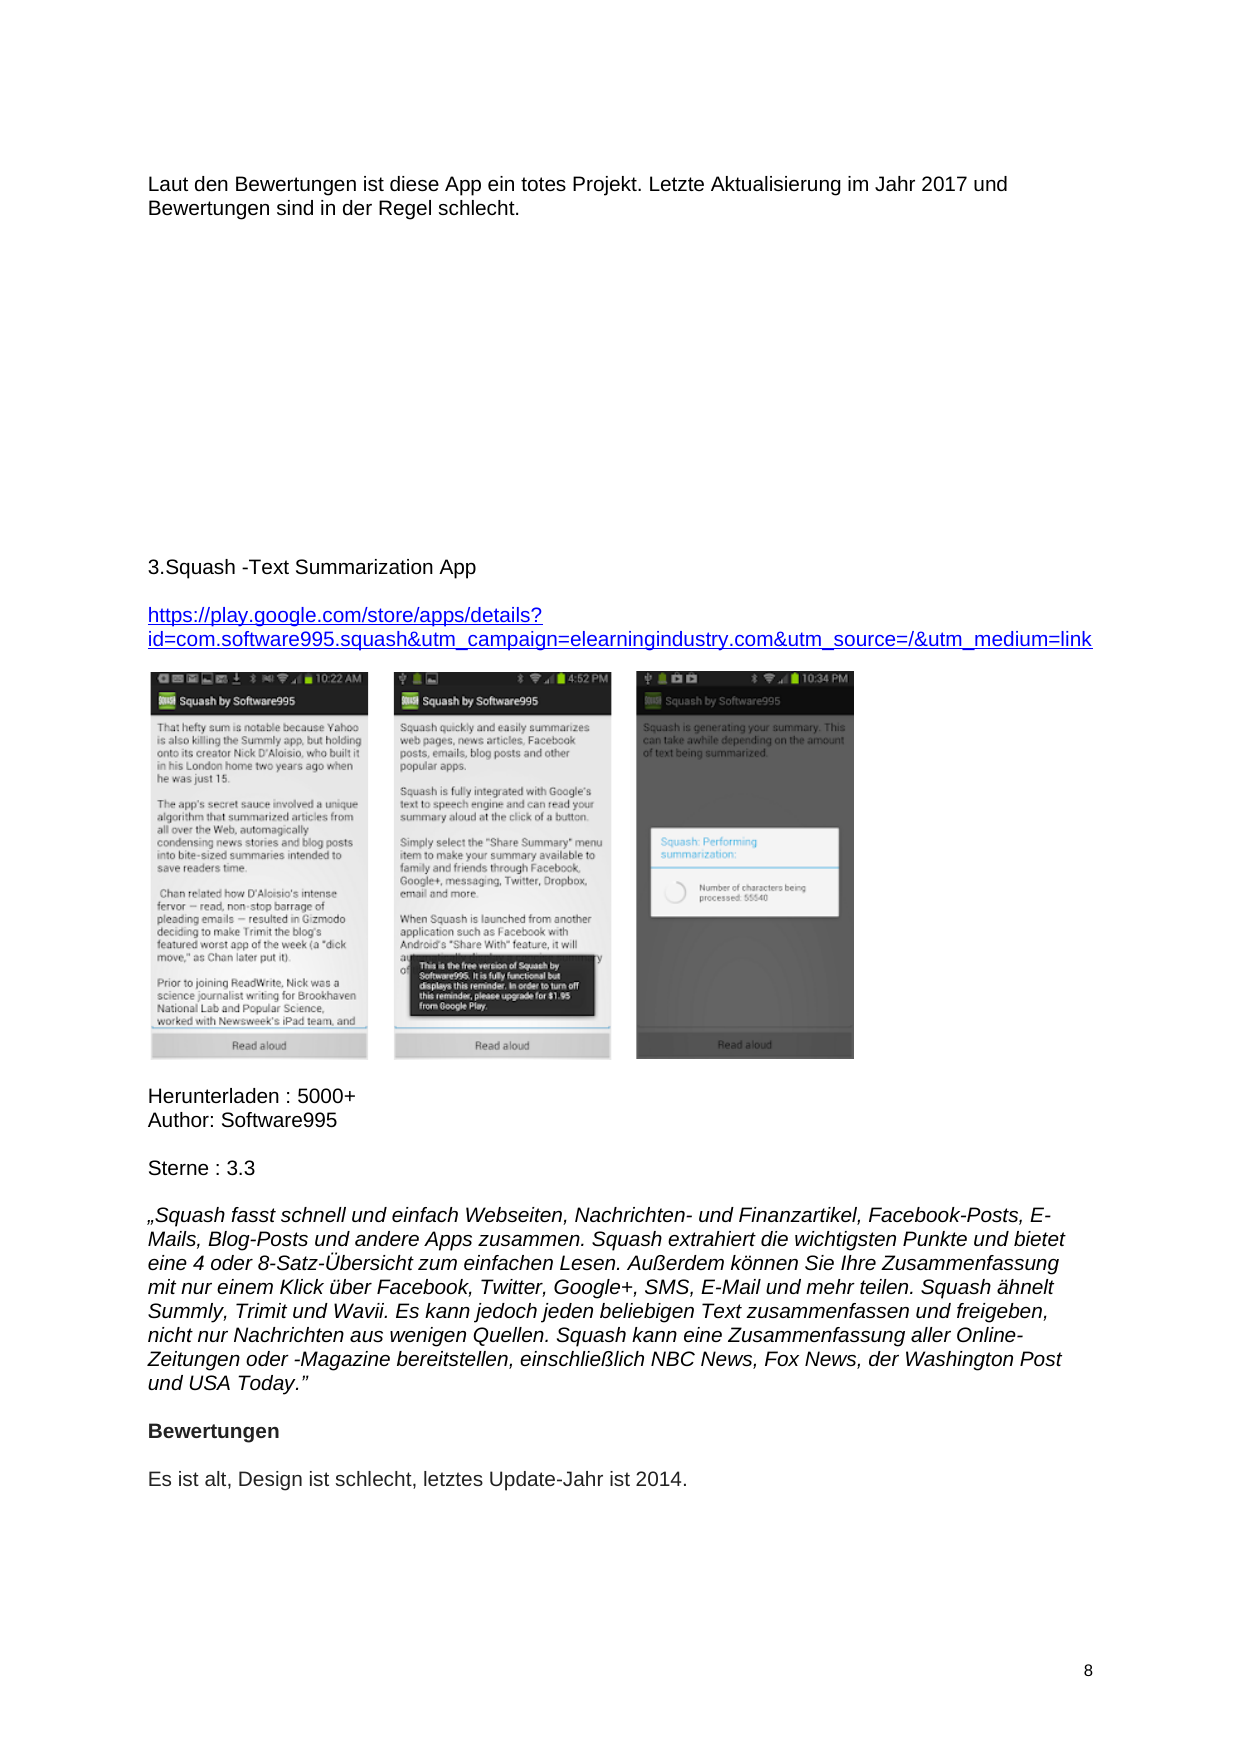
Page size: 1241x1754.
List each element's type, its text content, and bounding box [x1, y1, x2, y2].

text https://play.google.com/store/apps/details?id=com.software995.squash&utm_campaign=elearningindustry.com&utm_source=/&utm_medium=link [148, 603, 1092, 648]
picture [636, 671, 854, 1059]
text „Squash fasst schnell und einfach Webseiten, Nachrichten- und Finanzartikel, Facebook-Posts, E-Mails, Blog-Posts und andere Apps zusammen. Squash extrahiert die wichtigsten Punkte und bietet eine 4 oder 8-Satz-Übersicht zum einfachen Lesen. Außerdem können Sie Ihre Zusammenfassung mit nur einem Klick über Facebook, Twitter, Google+, SMS, E-Mail und mehr teilen. Squash ähnelt Summly, Trimit und Wavii. Es kann jedoch jeden beliebigen Text zusammenfassen und freigeben, nicht nur Nachrichten aus wenigen Quellen. Squash kann eine Zusammenfassung aller Online-Zeitungen oder -Magazine bereitstellen, einschließlich NBC News, Fox News, der Washington Post und USA Today.” [148, 1203, 1092, 1395]
text Author: Software995 [148, 1107, 1092, 1131]
text Es ist alt, Design ist schlecht, letztes Update-Jahr ist 2014. [148, 1467, 1092, 1491]
picture [393, 672, 612, 1060]
text Bewertungen [148, 1419, 1092, 1443]
picture [150, 672, 369, 1060]
text Sterne : 3.3 [148, 1155, 1092, 1179]
text 3.Squash -Text Summarization App [148, 555, 1092, 579]
text Laut den Bewertungen ist diese App ein totes Projekt. Letzte Aktualisierung im Jahr 2017 und Bewertungen sind in der Regel schlecht. [148, 148, 1092, 219]
text Herunterladen : 5000+ [148, 1083, 1092, 1107]
